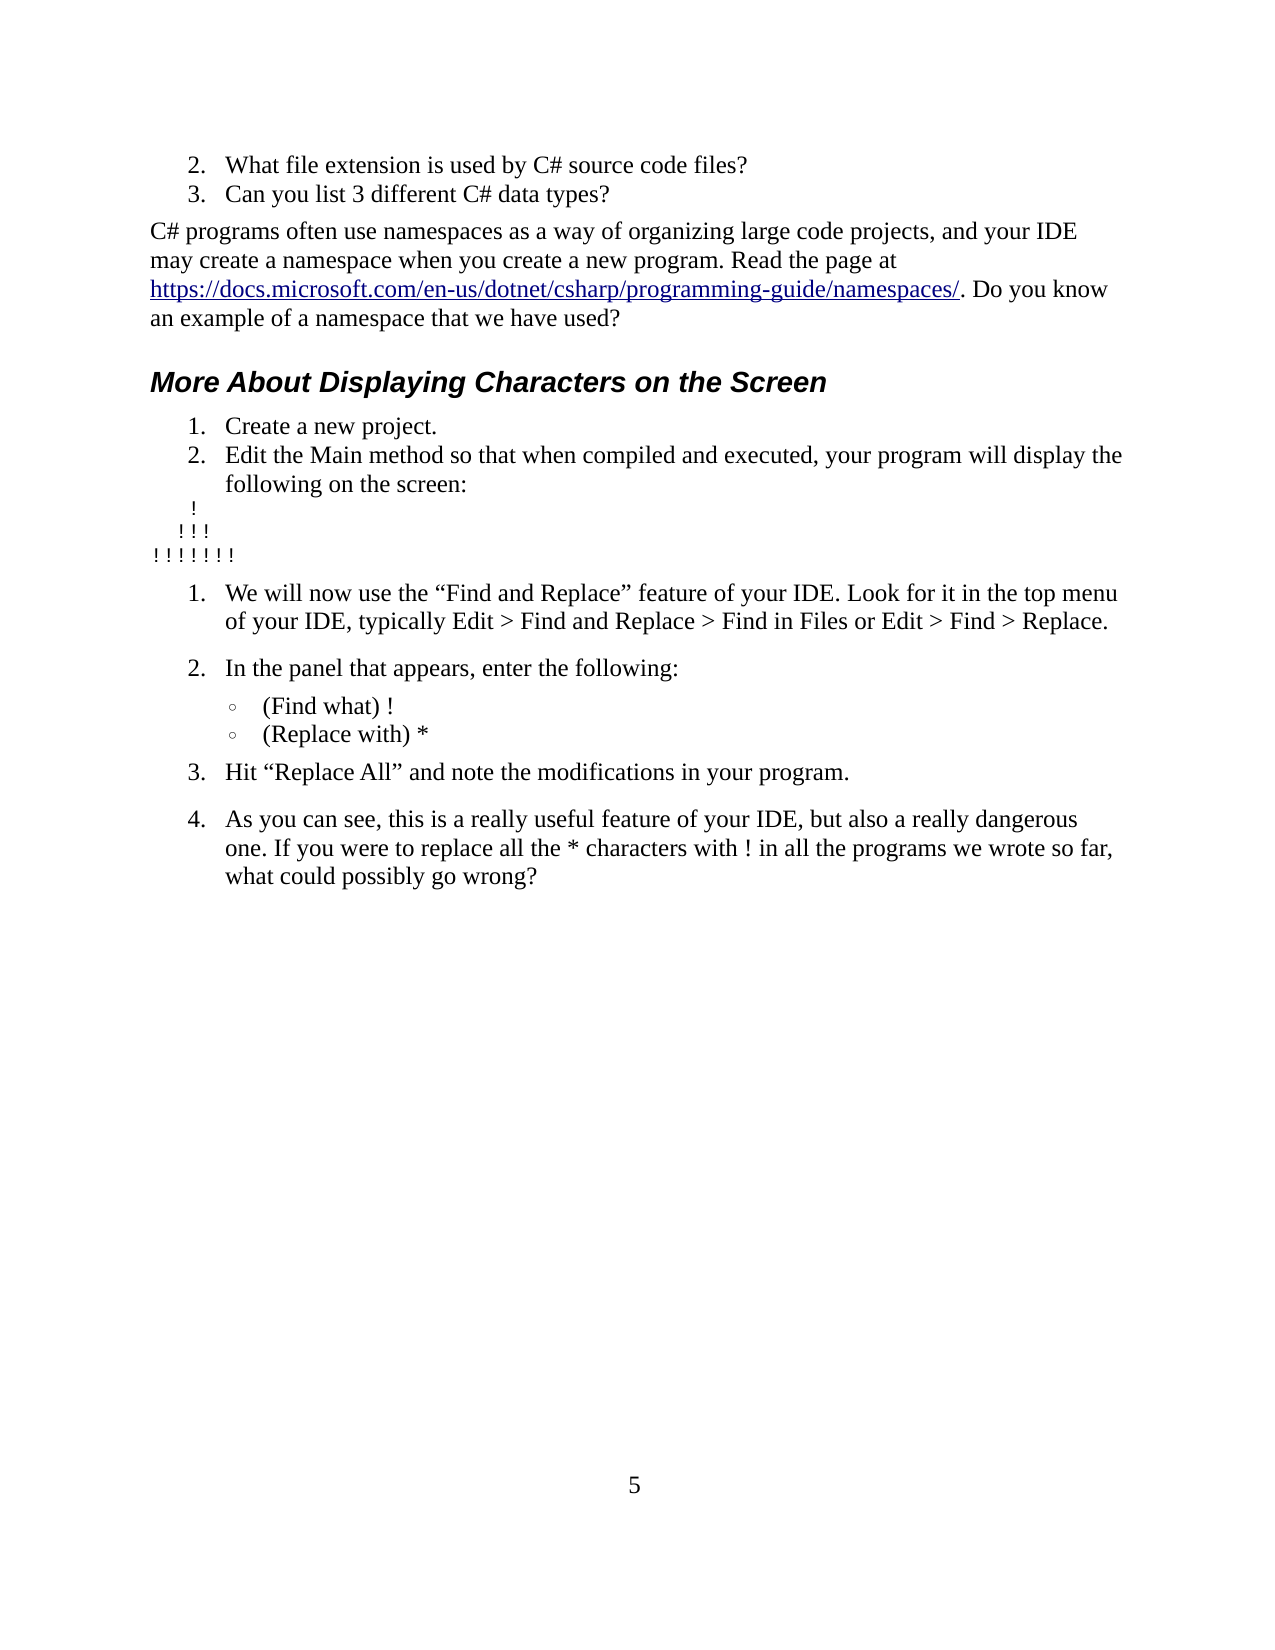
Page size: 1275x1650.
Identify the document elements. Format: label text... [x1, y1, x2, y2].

list We will now use the “Find and Replace” feature of your IDE. Look for it in the top menu of your IDE, typically Edit > Find and Replace > Find in Files or Edit > Find > Replace. [187, 578, 1125, 635]
text !!! [150, 521, 1125, 545]
text !!!!!!! [150, 545, 1125, 569]
list (Find what) ! [225, 691, 1125, 719]
text C# programs often use namespaces as a way of organizing large code projects, and your IDE may create a namespace when you create a new program. Read the page at https://docs.microsoft.com/en-us/dotnet/csharp/programming-guide/namespaces/. Do you know an example of a namespace that we have used? [150, 216, 1125, 331]
text ! [150, 498, 1125, 521]
list Hit “Replace All” and note the modifications in your program. [187, 757, 1125, 786]
subtitle More About Displaying Characters on the Screen [150, 365, 1125, 399]
list Create a new project. [187, 411, 1125, 440]
list In the panel that appears, enter the following: [187, 653, 1125, 682]
list Edit the Main method so that when compiled and executed, your program will display the following on the screen: [187, 440, 1125, 498]
list What file extension is used by C# source code files? [187, 150, 1125, 179]
list Can you list 3 different C# data types? [187, 179, 1125, 207]
list (Replace with) * [225, 719, 1125, 748]
list As you can see, this is a really useful feature of your IDE, but also a really dangerous one. If you were to replace all the * characters with ! in all the programs we wrote so far, what could possibly go wrong? [187, 804, 1125, 890]
